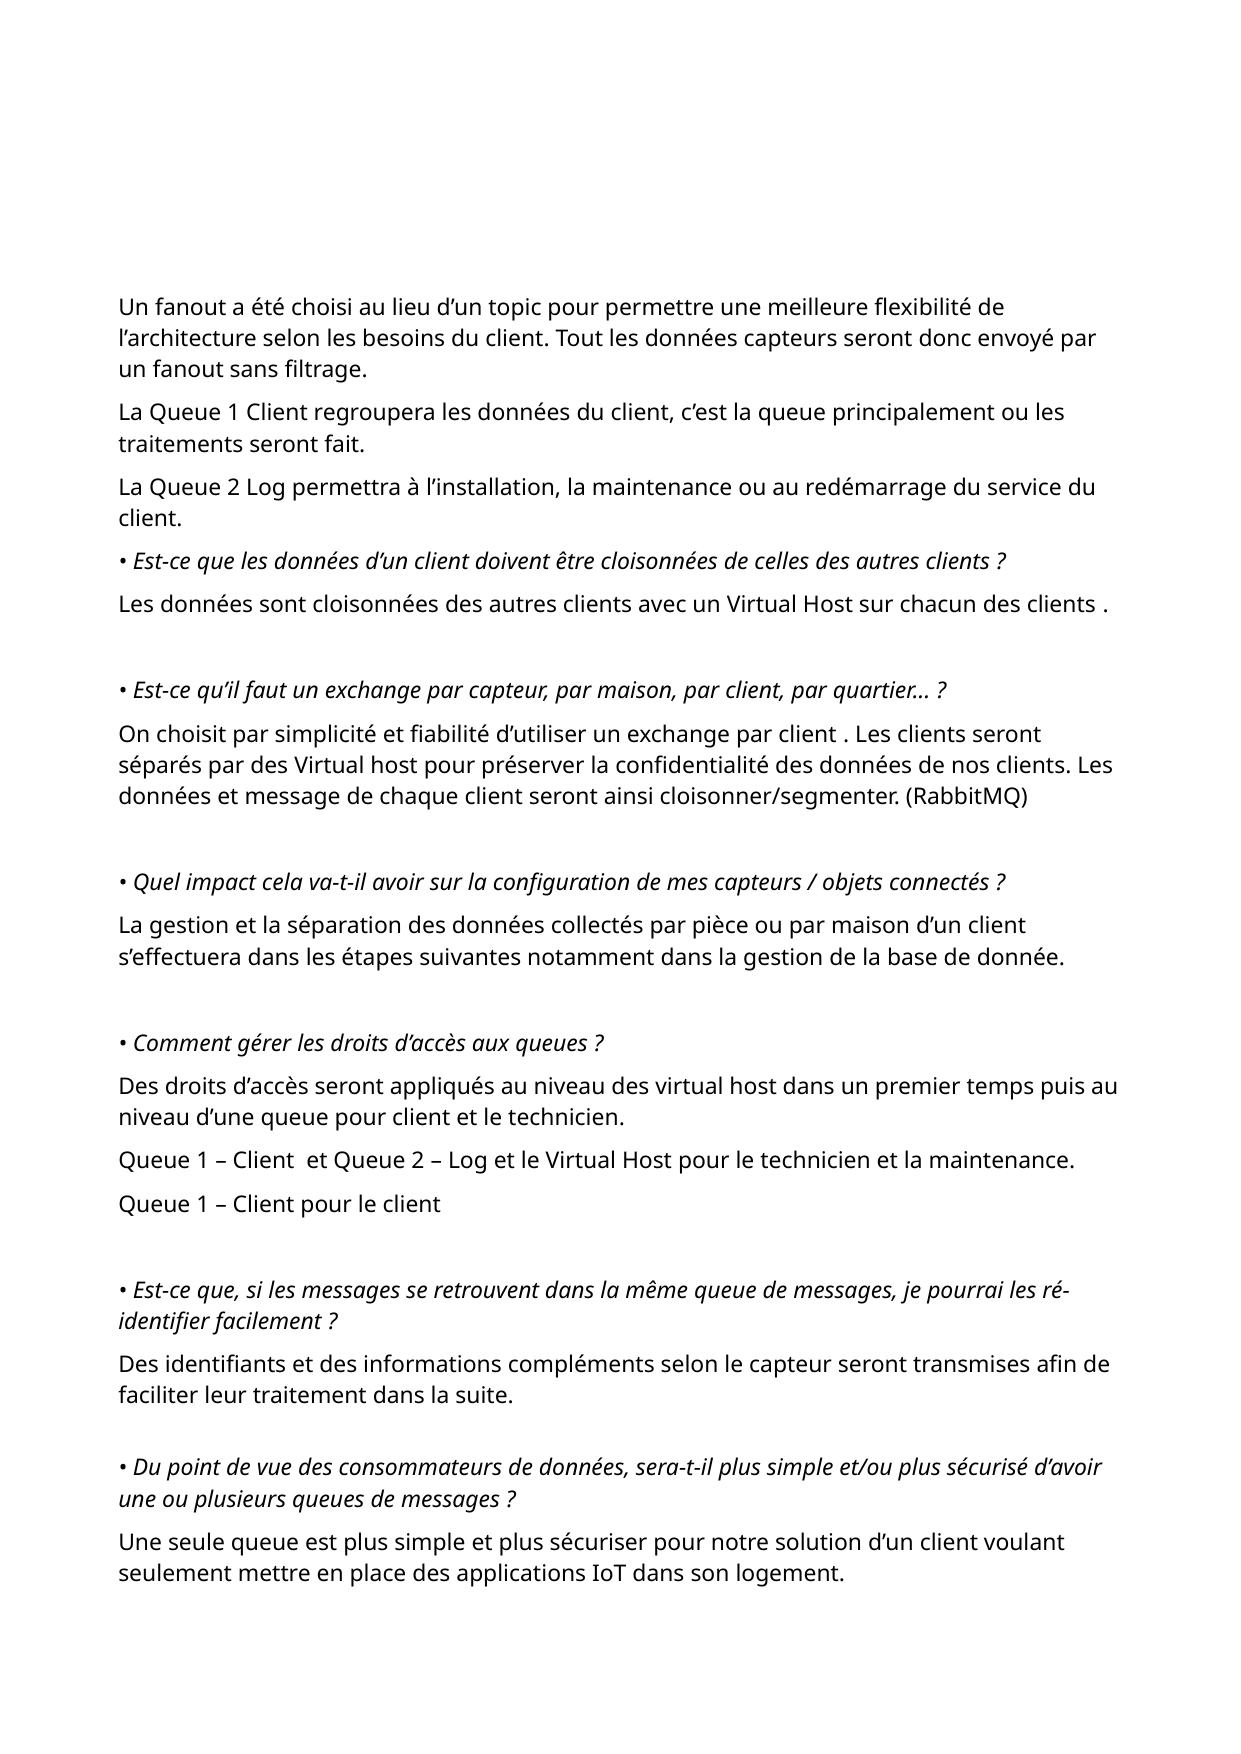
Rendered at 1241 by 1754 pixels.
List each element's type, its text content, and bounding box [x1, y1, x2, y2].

text • Comment gérer les droits d’accès aux queues ? [118, 1027, 1122, 1058]
text Des droits d’accès seront appliqués au niveau des virtual host dans un premier temps puis au niveau d’une queue pour client et le technicien. [118, 1070, 1122, 1132]
text • Est-ce que, si les messages se retrouvent dans la même queue de messages, je pourrai les ré-identifier facilement ? [118, 1274, 1122, 1336]
text Un fanout a été choisi au lieu d’un topic pour permettre une meilleure flexibilité de l’architecture selon les besoins du client. Tout les données capteurs seront donc envoyé par un fanout sans filtrage. [118, 291, 1122, 384]
text • Du point de vue des consommateurs de données, sera-t-il plus simple et/ou plus sécurisé d’avoir une ou plusieurs queues de messages ? [118, 1422, 1122, 1514]
text La Queue 2 Log permettra à l’installation, la maintenance ou au redémarrage du service du client. [118, 471, 1122, 533]
text Queue 1 – Client pour le client [118, 1187, 1122, 1219]
text Les données sont cloisonnées des autres clients avec un Virtual Host sur chacun des clients . [118, 588, 1122, 619]
text Une seule queue est plus simple et plus sécuriser pour notre solution d’un client voulant seulement mettre en place des applications IoT dans son logement. [118, 1526, 1122, 1588]
text La Queue 1 Client regroupera les données du client, c’est la queue principalement ou les traitements seront fait. [118, 396, 1122, 459]
text • Est-ce qu’il faut un exchange par capteur, par maison, par client, par quartier... ? [118, 674, 1122, 706]
text • Est-ce que les données d’un client doivent être cloisonnées de celles des autres clients ? [118, 545, 1122, 576]
text On choisit par simplicité et fiabilité d’utiliser un exchange par client . Les clients seront séparés par des Virtual host pour préserver la confidentialité des données de nos clients. Les données et message de chaque client seront ainsi cloisonner/segmenter. (RabbitMQ) [118, 717, 1122, 811]
text • Quel impact cela va-t-il avoir sur la configuration de mes capteurs / objets connectés ? [118, 866, 1122, 897]
text La gestion et la séparation des données collectés par pièce ou par maison d’un client s’effectuera dans les étapes suivantes notamment dans la gestion de la base de donnée. [118, 909, 1122, 972]
text Des identifiants et des informations compléments selon le capteur seront transmises afin de faciliter leur traitement dans la suite. [118, 1348, 1122, 1411]
text Queue 1 – Client et Queue 2 – Log et le Virtual Host pour le technicien et la maintenance. [118, 1144, 1122, 1176]
